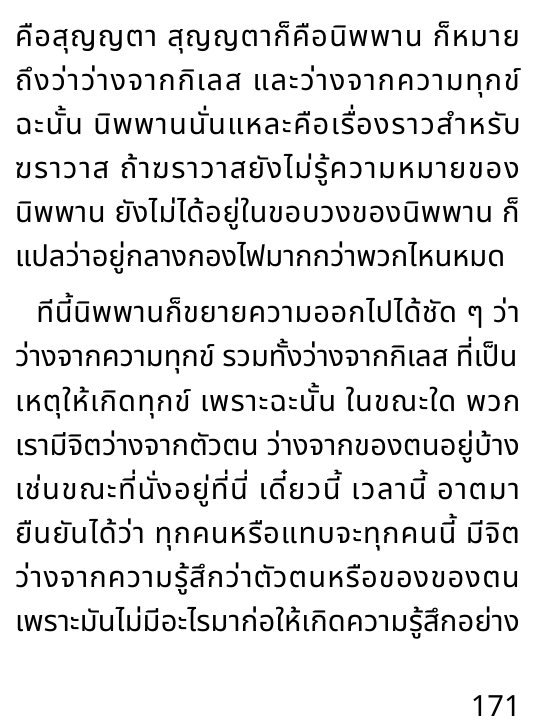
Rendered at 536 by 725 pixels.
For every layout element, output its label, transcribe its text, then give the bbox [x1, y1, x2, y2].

text คือสุญญตา สุญญตาก็คือนิพพาน ก็หมายถึงว่าว่างจากกิเลส และว่างจากความทุกข์ ฉะนั้น นิพพานนั่นแหละคือเรื่องราวสำหรับฆราวาส ถ้าฆราวาสยังไม่รู้ความหมายของนิพพาน ยังไม่ได้อยู่ในขอบวงของนิพพาน ก็แปลว่าอยู่กลางกองไฟมากกว่าพวกไหนหมด [15, 15, 521, 279]
text ทีนี้นิพพานก็ขยายความออกไปได้ชัด ๆ ว่า ว่างจากความทุกข์ รวมทั้งว่างจากกิเลส ที่เป็นเหตุให้เกิดทุกข์ เพราะฉะนั้น ในขณะใด พวกเรามีจิตว่างจากตัวตน ว่างจากของตนอยู่บ้าง เช่นขณะที่นั่งอยู่ที่นี่ เดี๋ยวนี้ เวลานี้ อาตมายืนยันได้ว่า ทุกคนหรือแทบจะทุกคนนี้ มีจิตว่างจากความรู้สึกว่าตัวตนหรือของของตน เพราะมันไม่มีอะไรมาก่อให้เกิดความรู้สึกอย่าง [15, 292, 521, 644]
